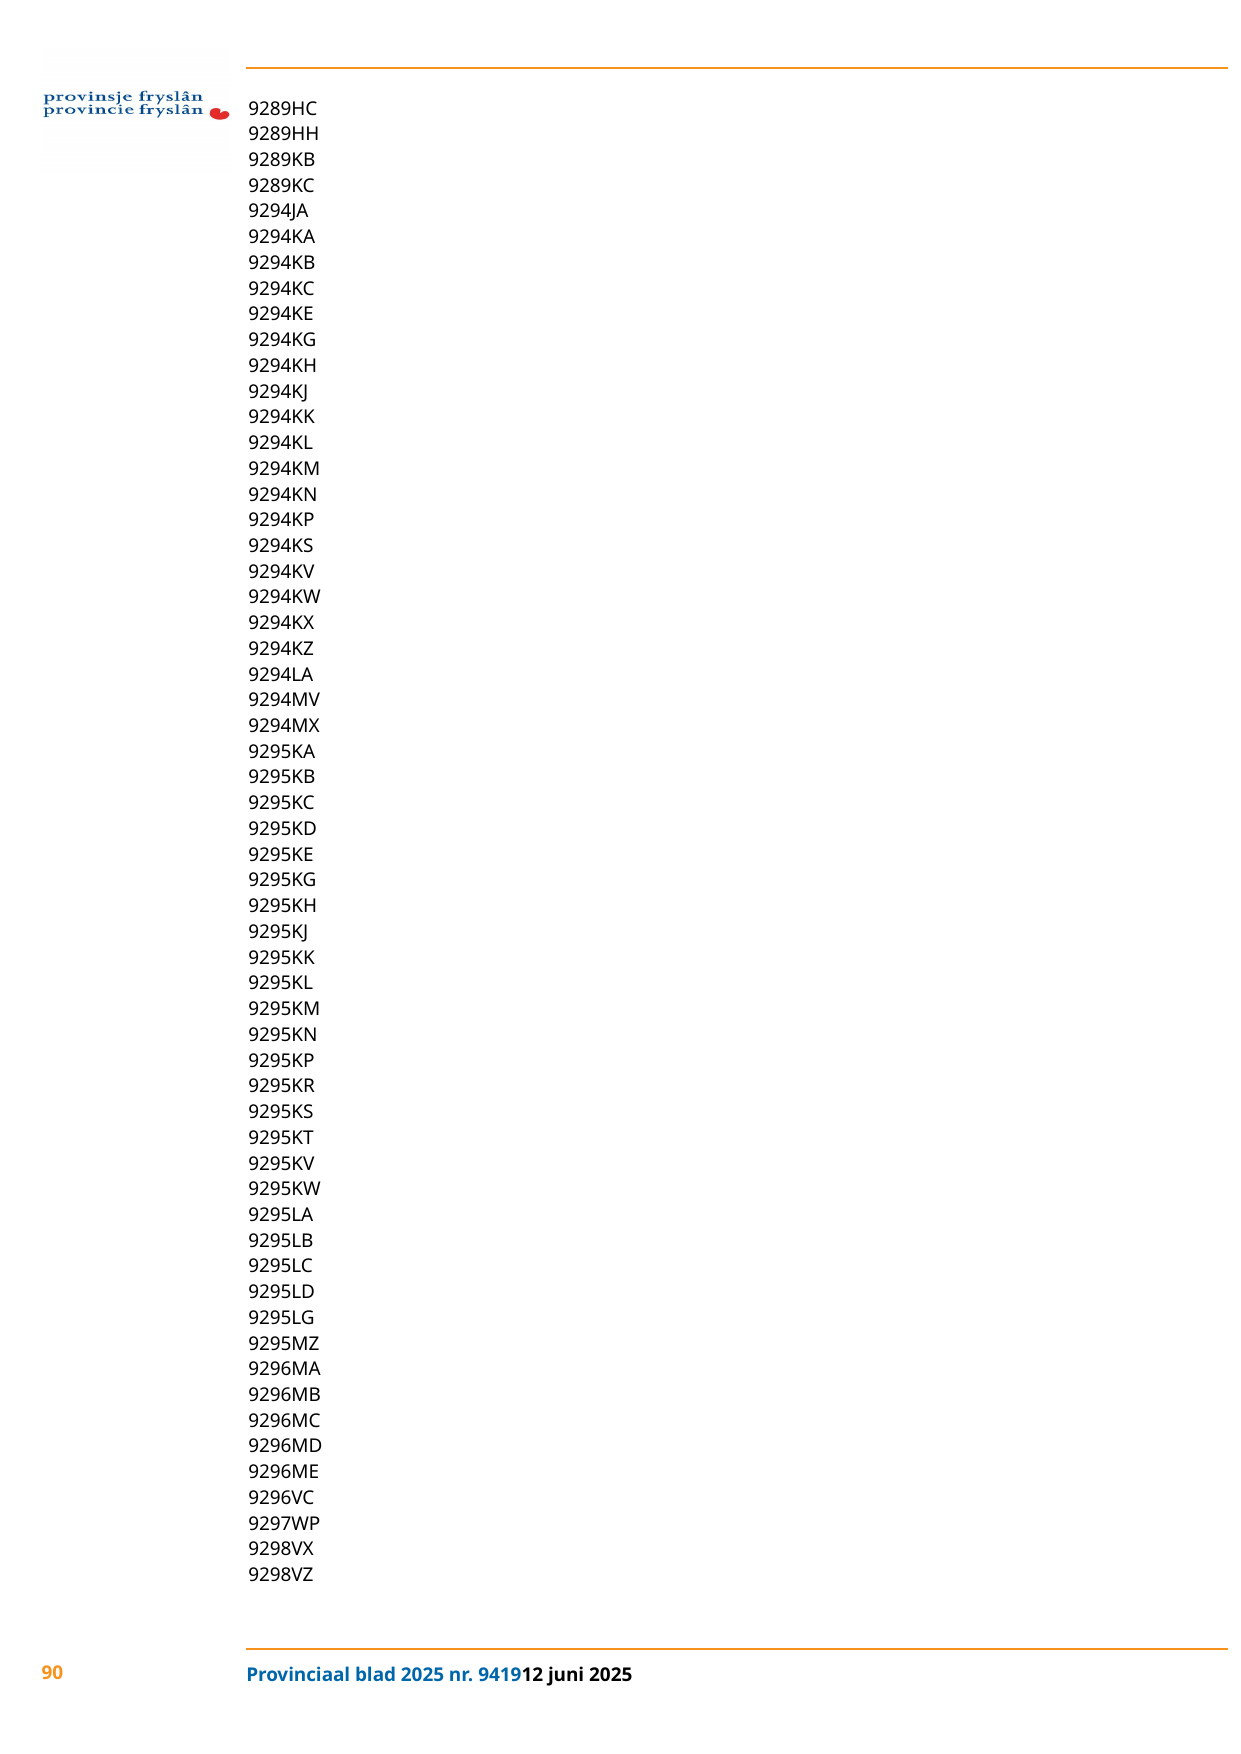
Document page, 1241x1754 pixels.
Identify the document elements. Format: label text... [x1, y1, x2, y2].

table_cell 9295LA [248, 1201, 1152, 1227]
table_cell 9295KS [248, 1098, 1152, 1124]
table_cell 9294KA [248, 224, 1152, 249]
table_cell 9295KW [248, 1175, 1152, 1201]
table_cell 9289HH [248, 121, 1152, 146]
table_cell 9289KC [248, 172, 1152, 198]
table_cell 9297WP [248, 1510, 1152, 1536]
table_cell 9294KN [248, 481, 1152, 506]
table_cell 9295KD [248, 815, 1152, 841]
table_cell 9295KP [248, 1047, 1152, 1072]
table_cell 9294MV [248, 687, 1152, 712]
table_cell 9294KG [248, 326, 1152, 352]
table_cell 9294KJ [248, 378, 1152, 403]
table_cell 9289HC [248, 95, 1152, 121]
table_cell 9295KB [248, 764, 1152, 789]
table_cell 9295LD [248, 1278, 1152, 1304]
table_cell 9295KR [248, 1073, 1152, 1098]
table_cell 9298VZ [248, 1561, 1152, 1587]
table_cell 9289KB [248, 146, 1152, 172]
table_cell 9295KN [248, 1021, 1152, 1047]
table_cell 9294MX [248, 712, 1152, 738]
table_cell 9296MD [248, 1433, 1152, 1458]
table_cell 9294KH [248, 352, 1152, 378]
table_cell 9296MC [248, 1407, 1152, 1433]
table_cell 9295KK [248, 944, 1152, 969]
table_cell 9294KZ [248, 635, 1152, 661]
table_cell 9294JA [248, 198, 1152, 223]
table_cell 9294KK [248, 404, 1152, 429]
table_cell 9295KG [248, 867, 1152, 892]
table_cell 9295LC [248, 1253, 1152, 1278]
table_cell 9294LA [248, 661, 1152, 687]
table_cell 9295LG [248, 1304, 1152, 1330]
table_cell 9295KJ [248, 918, 1152, 944]
table_cell 9295KH [248, 893, 1152, 918]
table_cell 9294KS [248, 532, 1152, 558]
table_cell 9295KM [248, 995, 1152, 1021]
table_cell 9295KE [248, 841, 1152, 867]
table_cell 9294KB [248, 249, 1152, 275]
table_cell 9295KC [248, 790, 1152, 815]
table_cell 9298VX [248, 1536, 1152, 1561]
table_cell 9295MZ [248, 1330, 1152, 1356]
table_cell 9294KP [248, 506, 1152, 532]
table_cell 9294KV [248, 558, 1152, 584]
picture [41, 47, 231, 172]
table_cell 9295KL [248, 970, 1152, 995]
table_cell 9294KM [248, 455, 1152, 481]
table_cell 9296VC [248, 1484, 1152, 1510]
table_cell 9294KE [248, 301, 1152, 326]
table_cell 9295KA [248, 738, 1152, 764]
table_cell 9294KC [248, 275, 1152, 301]
table_cell 9295KT [248, 1124, 1152, 1150]
table_cell 9294KW [248, 584, 1152, 609]
table_cell 9294KX [248, 609, 1152, 635]
table_cell 9296MB [248, 1381, 1152, 1407]
table_cell 9296ME [248, 1459, 1152, 1484]
table_cell 9295KV [248, 1150, 1152, 1175]
table_cell 9295LB [248, 1227, 1152, 1253]
table_cell 9294KL [248, 429, 1152, 455]
table_cell 9296MA [248, 1356, 1152, 1381]
